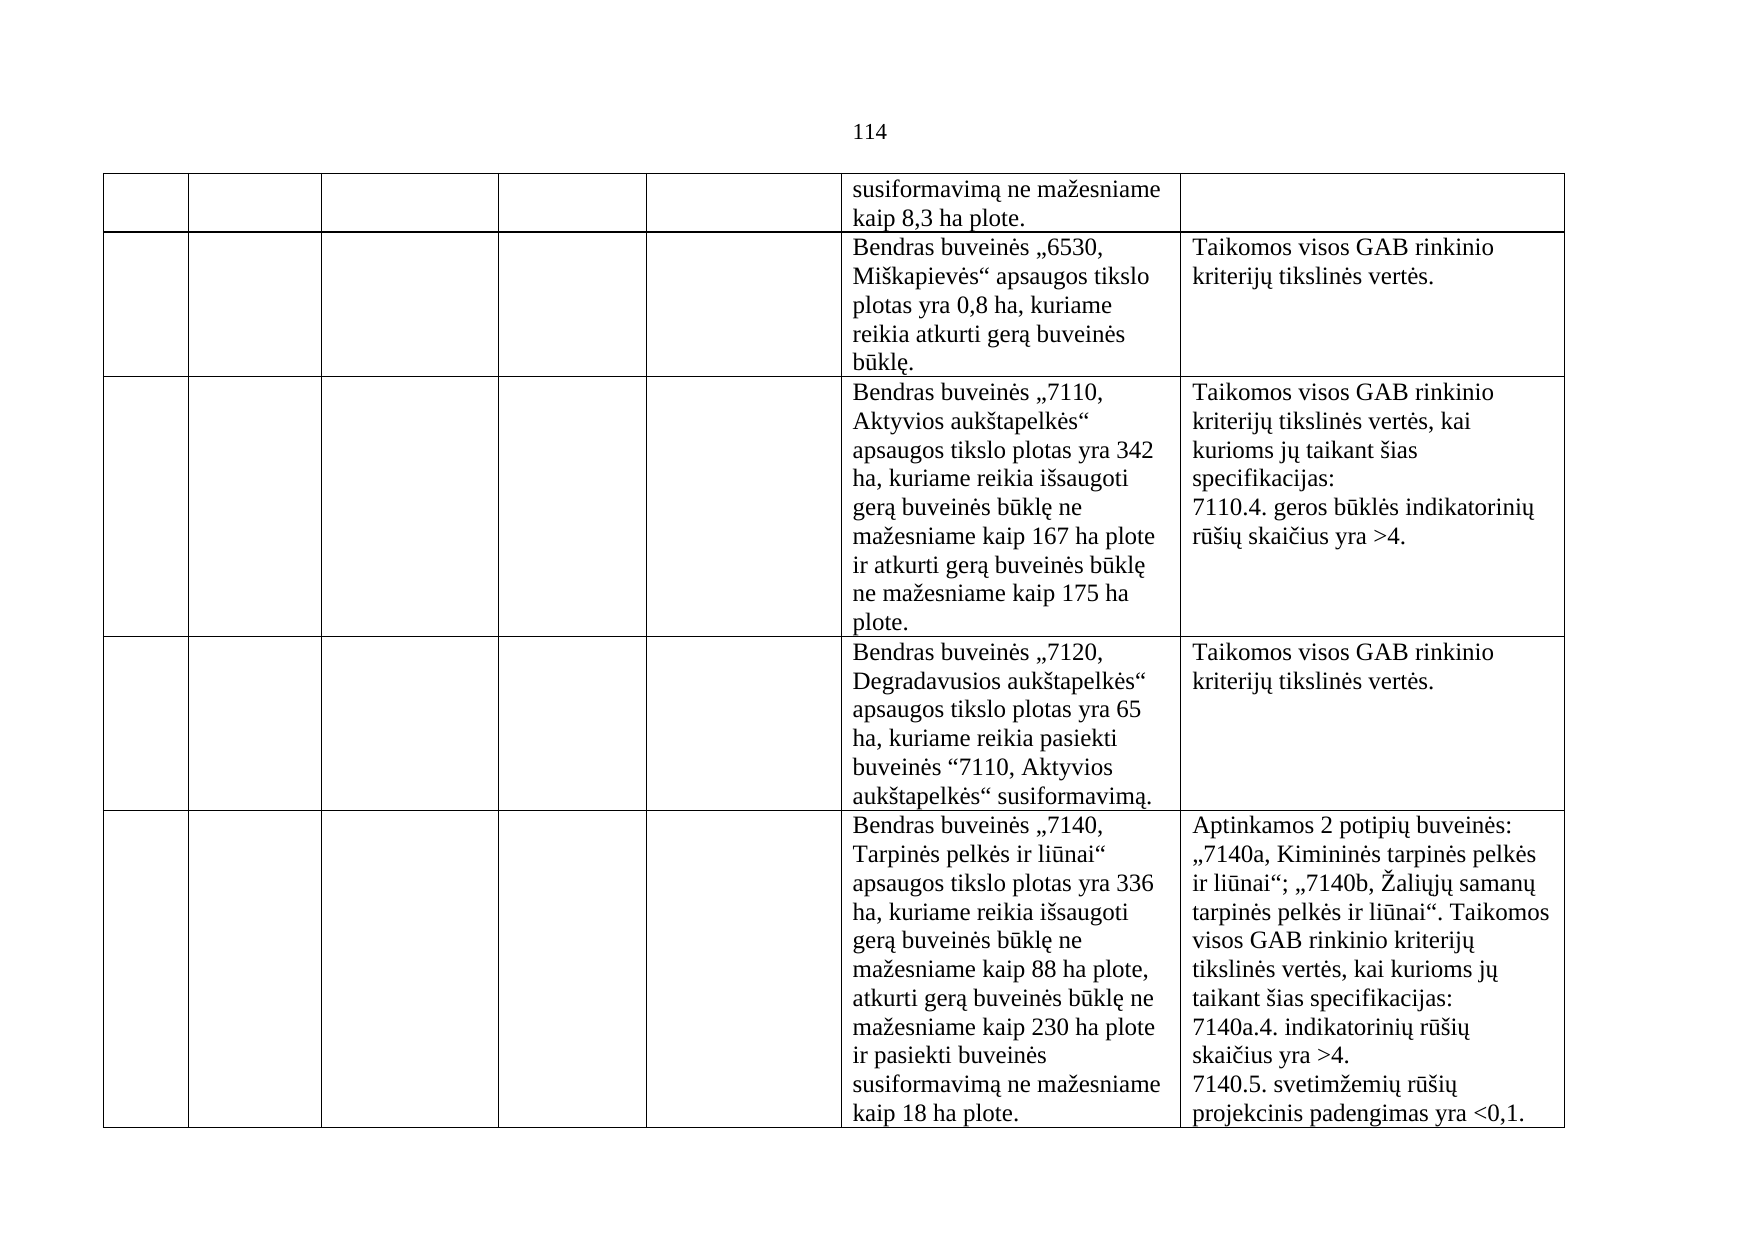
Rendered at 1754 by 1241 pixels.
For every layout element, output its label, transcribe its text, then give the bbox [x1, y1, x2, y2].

table_cell [189, 637, 321, 809]
table_cell Taikomos visos GAB rinkinio kriterijų tikslinės vertės. [1181, 637, 1564, 809]
table_cell [104, 811, 188, 1127]
table_cell [322, 174, 498, 231]
table_cell Bendras buveinės „7110, Aktyvios aukštapelkės“ apsaugos tikslo plotas yra 342 ha, kuriame reikia išsaugoti gerą buveinės būklę ne mažesniame kaip 167 ha plote ir atkurti gerą buveinės būklę ne mažesniame kaip 175 ha plote. [842, 377, 1180, 636]
table_cell [322, 637, 498, 809]
table_cell [104, 637, 188, 809]
table_cell [647, 637, 841, 809]
table_cell [647, 377, 841, 636]
table_cell Bendras buveinės „7120, Degradavusios aukštapelkės“ apsaugos tikslo plotas yra 65 ha, kuriame reikia pasiekti buveinės “7110, Aktyvios aukštapelkės“ susiformavimą. [842, 637, 1180, 809]
table_cell [189, 233, 321, 376]
table_cell [499, 174, 646, 231]
table_cell [104, 377, 188, 636]
table_cell [322, 233, 498, 376]
table_cell Bendras buveinės „7140, Tarpinės pelkės ir liūnai“ apsaugos tikslo plotas yra 336 ha, kuriame reikia išsaugoti gerą buveinės būklę ne mažesniame kaip 88 ha plote, atkurti gerą buveinės būklę ne mažesniame kaip 230 ha plote ir pasiekti buveinės susiformavimą ne mažesniame kaip 18 ha plote. [842, 811, 1180, 1127]
table_cell susiformavimą ne mažesniame kaip 8,3 ha plote. [842, 174, 1180, 231]
table_cell Taikomos visos GAB rinkinio kriterijų tikslinės vertės. [1181, 233, 1564, 376]
table_cell [189, 377, 321, 636]
table_cell Bendras buveinės „6530, Miškapievės“ apsaugos tikslo plotas yra 0,8 ha, kuriame reikia atkurti gerą buveinės būklę. [842, 233, 1180, 376]
table_cell Taikomos visos GAB rinkinio kriterijų tikslinės vertės, kai kurioms jų taikant šias specifikacijas: 7110.4. geros būklės indikatorinių rūšių skaičius yra >4. [1181, 377, 1564, 636]
table_cell [104, 233, 188, 376]
table_cell [499, 233, 646, 376]
table_cell [499, 811, 646, 1127]
table_cell Aptinkamos 2 potipių buveinės: „7140a, Kimininės tarpinės pelkės ir liūnai“; „7140b, Žaliųjų samanų tarpinės pelkės ir liūnai“. Taikomos visos GAB rinkinio kriterijų tikslinės vertės, kai kurioms jų taikant šias specifikacijas: 7140a.4. indikatorinių rūšių skaičius yra >4. 7140.5. svetimžemių rūšių projekcinis padengimas yra <0,1. [1181, 811, 1564, 1127]
table_cell [322, 811, 498, 1127]
table_cell [189, 174, 321, 231]
table_cell [322, 377, 498, 636]
table_cell [647, 174, 841, 231]
table_cell [189, 811, 321, 1127]
table_cell [499, 637, 646, 809]
table_cell [499, 377, 646, 636]
table_cell [647, 811, 841, 1127]
table_cell [647, 233, 841, 376]
table_cell [1181, 174, 1564, 231]
table_cell [104, 174, 188, 231]
